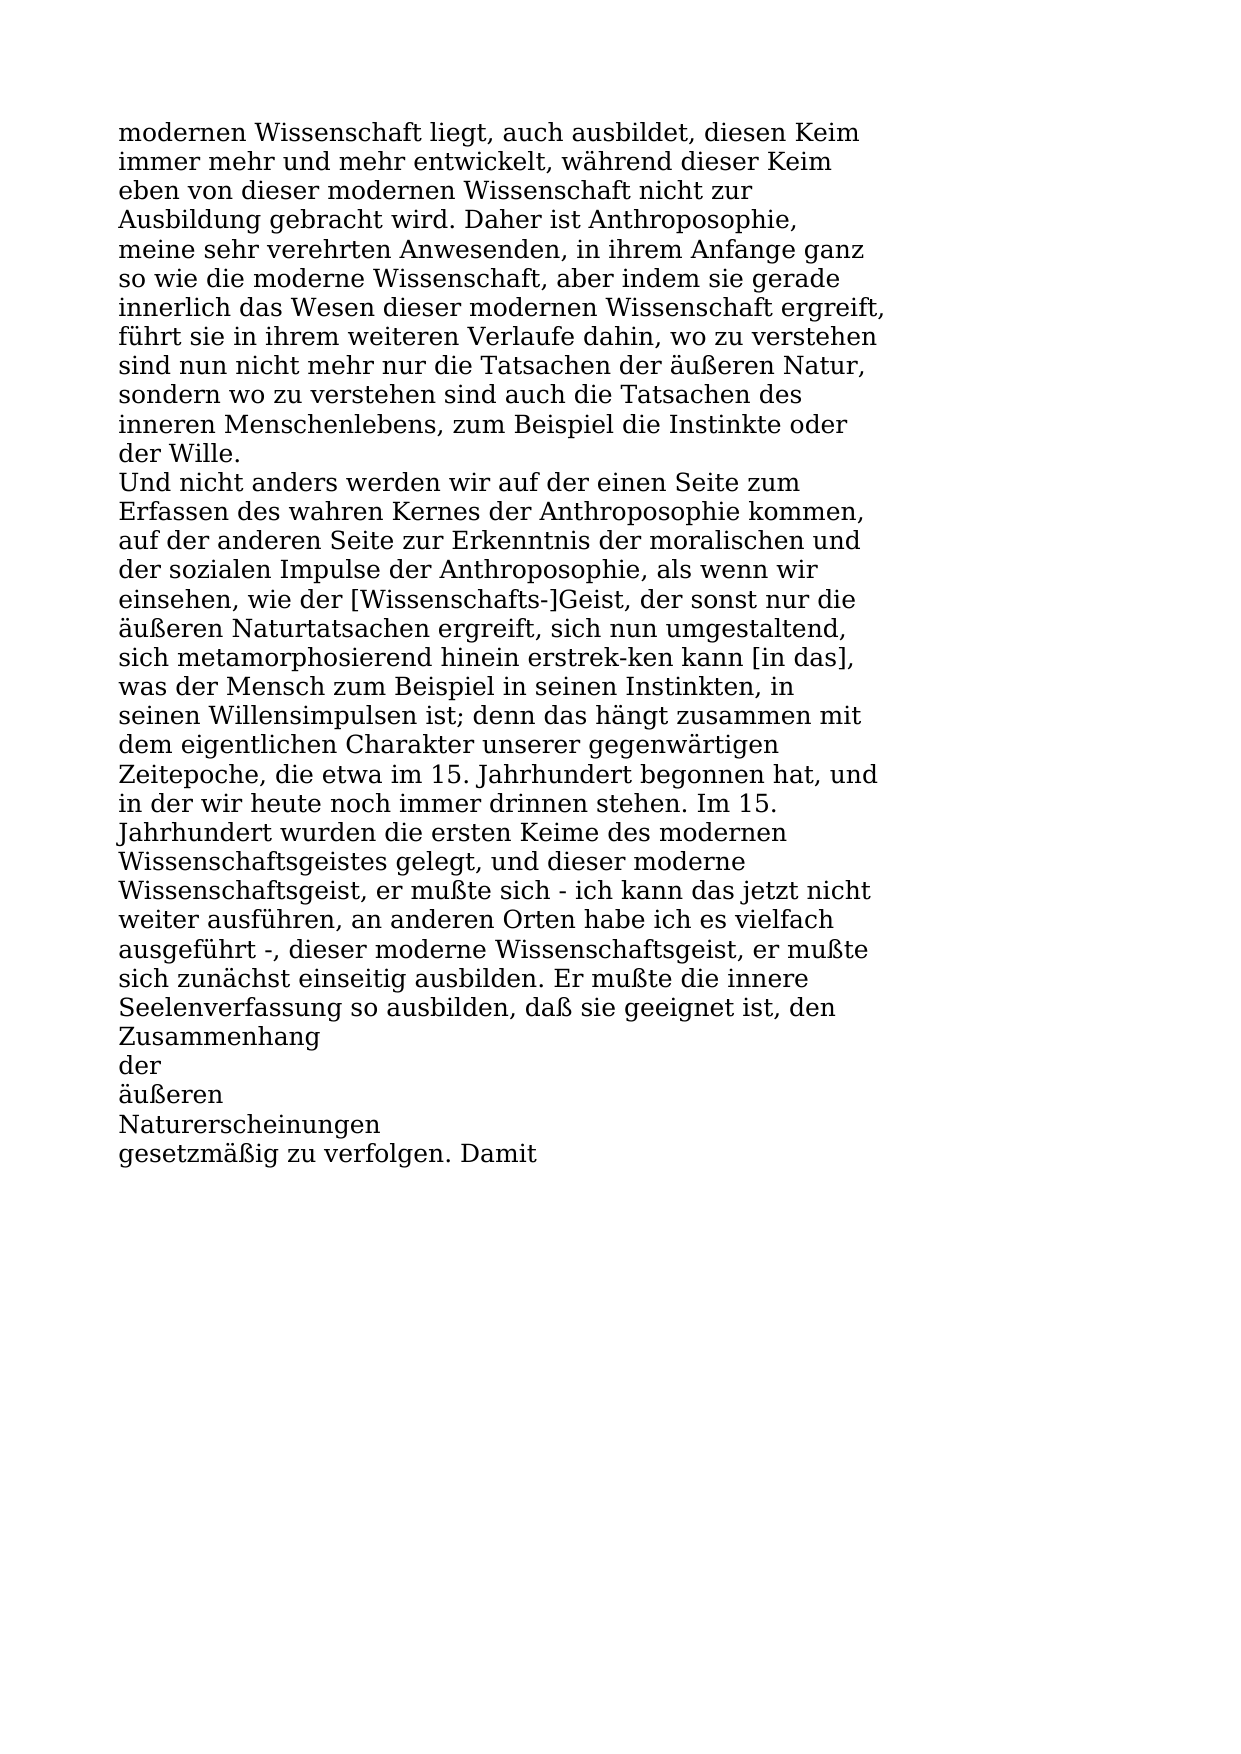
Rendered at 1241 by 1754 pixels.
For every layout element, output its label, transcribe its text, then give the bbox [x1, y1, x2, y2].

text meine sehr verehrten Anwesenden, in ihrem Anfange ganz [118, 235, 1122, 264]
text einsehen, wie der [Wissenschafts-]Geist, der sonst nur die [118, 585, 1122, 614]
text weiter ausführen, an anderen Orten habe ich es vielfach [118, 906, 1122, 935]
text innerlich das Wesen dieser modernen Wissenschaft ergreift, [118, 293, 1122, 322]
text Wissenschaftsgeistes gelegt, und dieser moderne [118, 847, 1122, 876]
text in der wir heute noch immer drinnen stehen. Im 15. [118, 789, 1122, 818]
text der sozialen Impulse der Anthroposophie, als wenn wir [118, 556, 1122, 585]
text modernen Wissenschaft liegt, auch ausbildet, diesen Keim [118, 118, 1122, 147]
text Seelenverfassung so ausbilden, daß sie geeignet ist, den [118, 993, 1122, 1022]
text Und nicht anders werden wir auf der einen Seite zum [118, 468, 1122, 497]
text inneren Menschenlebens, zum Beispiel die Instinkte oder [118, 410, 1122, 439]
text so wie die moderne Wissenschaft, aber indem sie gerade [118, 264, 1122, 293]
text Wissenschaftsgeist, er mußte sich - ich kann das jetzt nicht [118, 876, 1122, 906]
text äußeren [118, 1081, 1122, 1110]
text ausgeführt -, dieser moderne Wissenschaftsgeist, er mußte [118, 935, 1122, 964]
text Zeitepoche, die etwa im 15. Jahrhundert begonnen hat, und [118, 760, 1122, 789]
text auf der anderen Seite zur Erkenntnis der moralischen und [118, 526, 1122, 556]
text Ausbildung gebracht wird. Daher ist Anthroposophie, [118, 206, 1122, 235]
text sich metamorphosierend hinein erstrek-ken kann [in das], [118, 643, 1122, 672]
text der [118, 1051, 1122, 1081]
text sind nun nicht mehr nur die Tatsachen der äußeren Natur, [118, 351, 1122, 381]
text Naturerscheinungen [118, 1110, 1122, 1139]
text dem eigentlichen Charakter unserer gegenwärtigen [118, 731, 1122, 760]
text immer mehr und mehr entwickelt, während dieser Keim [118, 147, 1122, 176]
text Jahrhundert wurden die ersten Keime des modernen [118, 818, 1122, 847]
text seinen Willensimpulsen ist; denn das hängt zusammen mit [118, 701, 1122, 731]
text sondern wo zu verstehen sind auch die Tatsachen des [118, 381, 1122, 410]
text gesetzmäßig zu verfolgen. Damit [118, 1139, 1122, 1168]
text eben von dieser modernen Wissenschaft nicht zur [118, 176, 1122, 206]
text Zusammenhang [118, 1022, 1122, 1051]
text der Wille. [118, 439, 1122, 468]
text führt sie in ihrem weiteren Verlaufe dahin, wo zu verstehen [118, 322, 1122, 351]
text Erfassen des wahren Kernes der Anthroposophie kommen, [118, 497, 1122, 526]
text äußeren Naturtatsachen ergreift, sich nun umgestaltend, [118, 614, 1122, 643]
text sich zunächst einseitig ausbilden. Er mußte die innere [118, 964, 1122, 993]
text was der Mensch zum Beispiel in seinen Instinkten, in [118, 672, 1122, 701]
